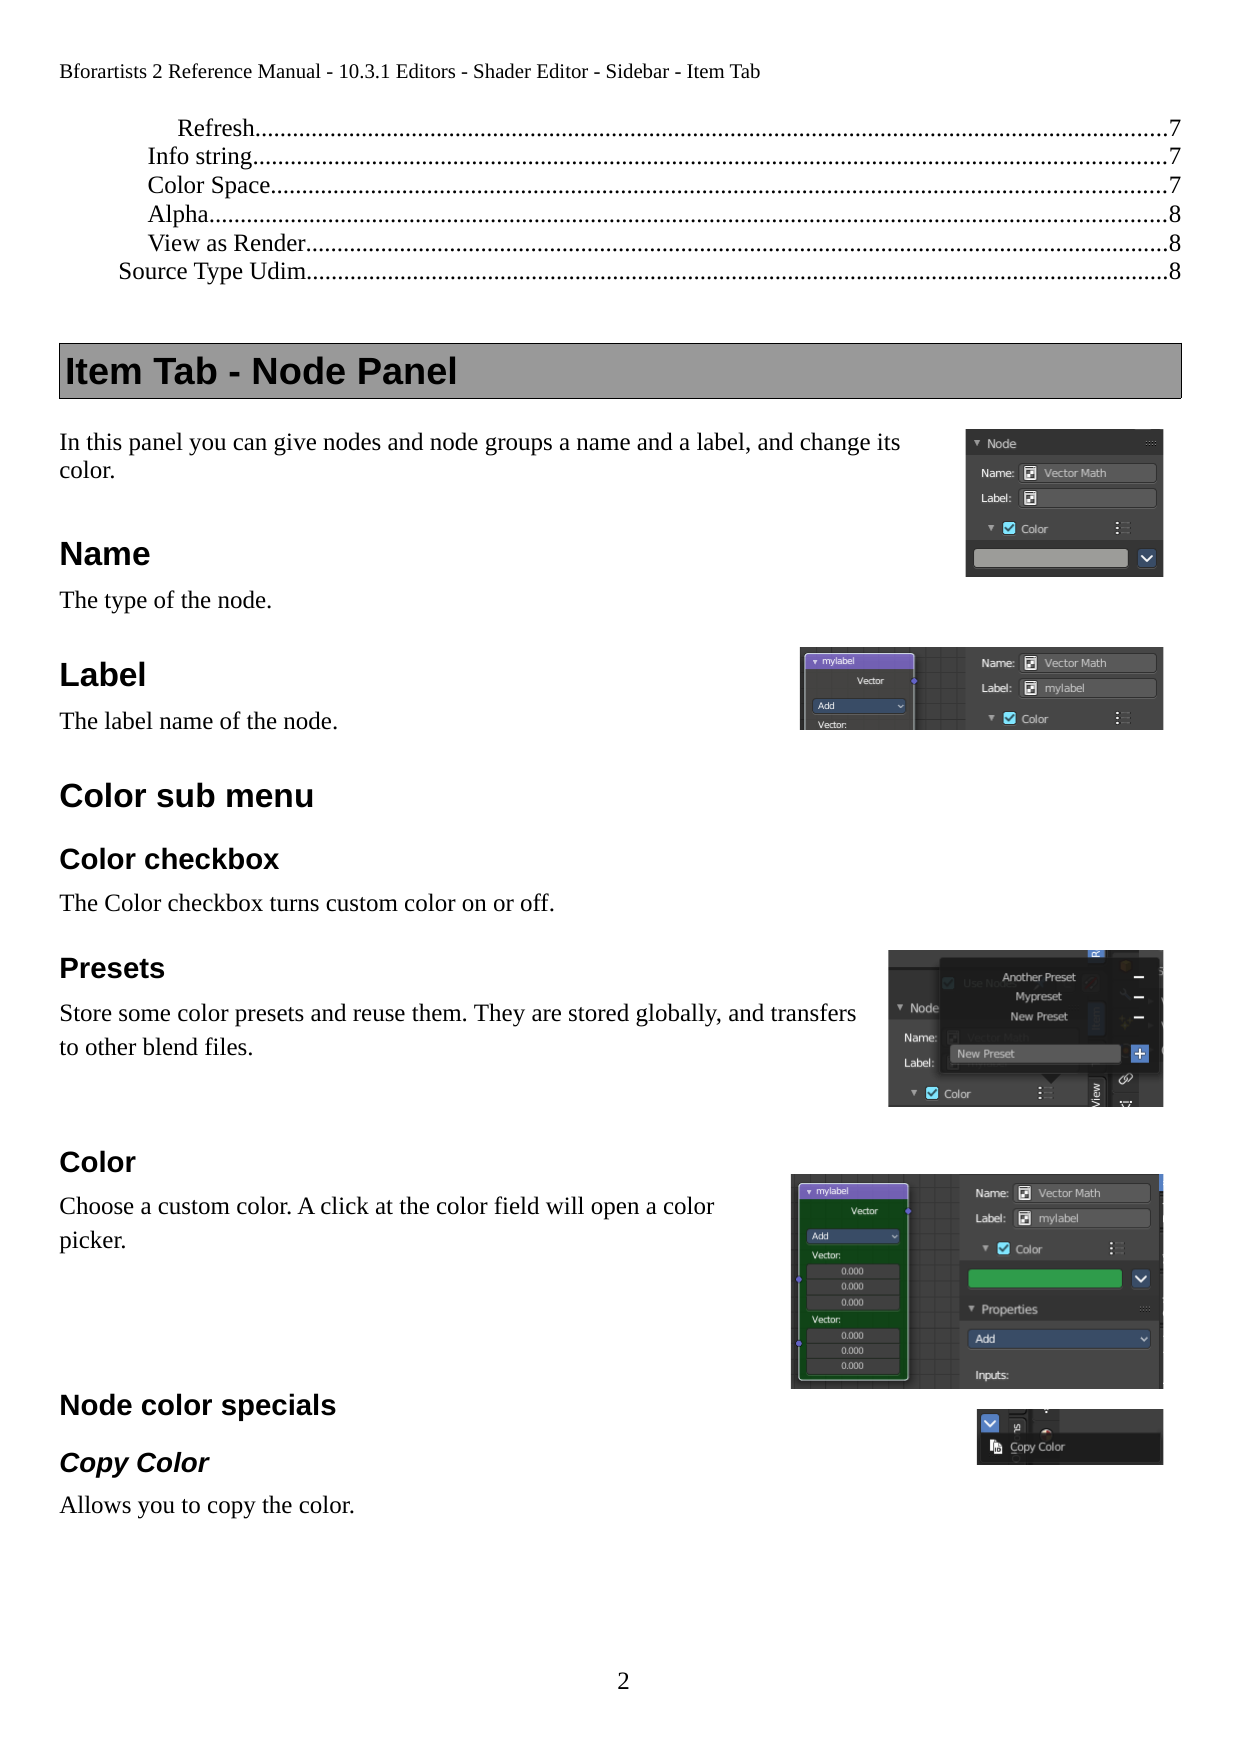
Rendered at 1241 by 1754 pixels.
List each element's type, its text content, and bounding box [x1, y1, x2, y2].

subtitle Copy Color [59, 1446, 1181, 1478]
text Info string 7 [147, 141, 1181, 170]
text View as Render 8 [147, 228, 1181, 256]
picture [976, 1409, 1164, 1465]
text The Color checkbox turns custom color on or off. [59, 888, 1181, 917]
picture [799, 647, 1164, 730]
text Store some color presets and reuse them. They are stored globally, and transfers to other blend files. [59, 998, 888, 1061]
subtitle [1164, 951, 1181, 985]
subtitle Color checkbox [59, 842, 1181, 875]
text Refresh 7 [177, 113, 1181, 141]
text Source Type Udim 8 [118, 256, 1181, 285]
picture [888, 950, 1164, 1107]
picture [790, 1174, 1164, 1389]
subtitle Name [59, 534, 965, 572]
picture [965, 429, 1164, 577]
text Allows you to copy the color. [59, 1491, 1181, 1519]
subtitle Color [59, 1145, 1181, 1179]
text The type of the node. [59, 585, 1181, 614]
subtitle Color sub menu [59, 776, 1181, 814]
subtitle Node color specials [59, 1387, 1181, 1421]
subtitle [1164, 534, 1181, 572]
text Choose a custom color. A click at the color field will open a color picker. [59, 1191, 790, 1254]
subtitle Label [59, 655, 799, 693]
text Color Space 7 [147, 170, 1181, 199]
text Alpha 8 [147, 199, 1181, 228]
text The label name of the node. [59, 706, 1181, 735]
table_header Item Tab - Node Panel [60, 344, 1181, 398]
subtitle [1164, 655, 1181, 693]
text In this panel you can give nodes and node groups a name and a label, and change its color. [59, 427, 1181, 484]
subtitle Presets [59, 951, 888, 985]
